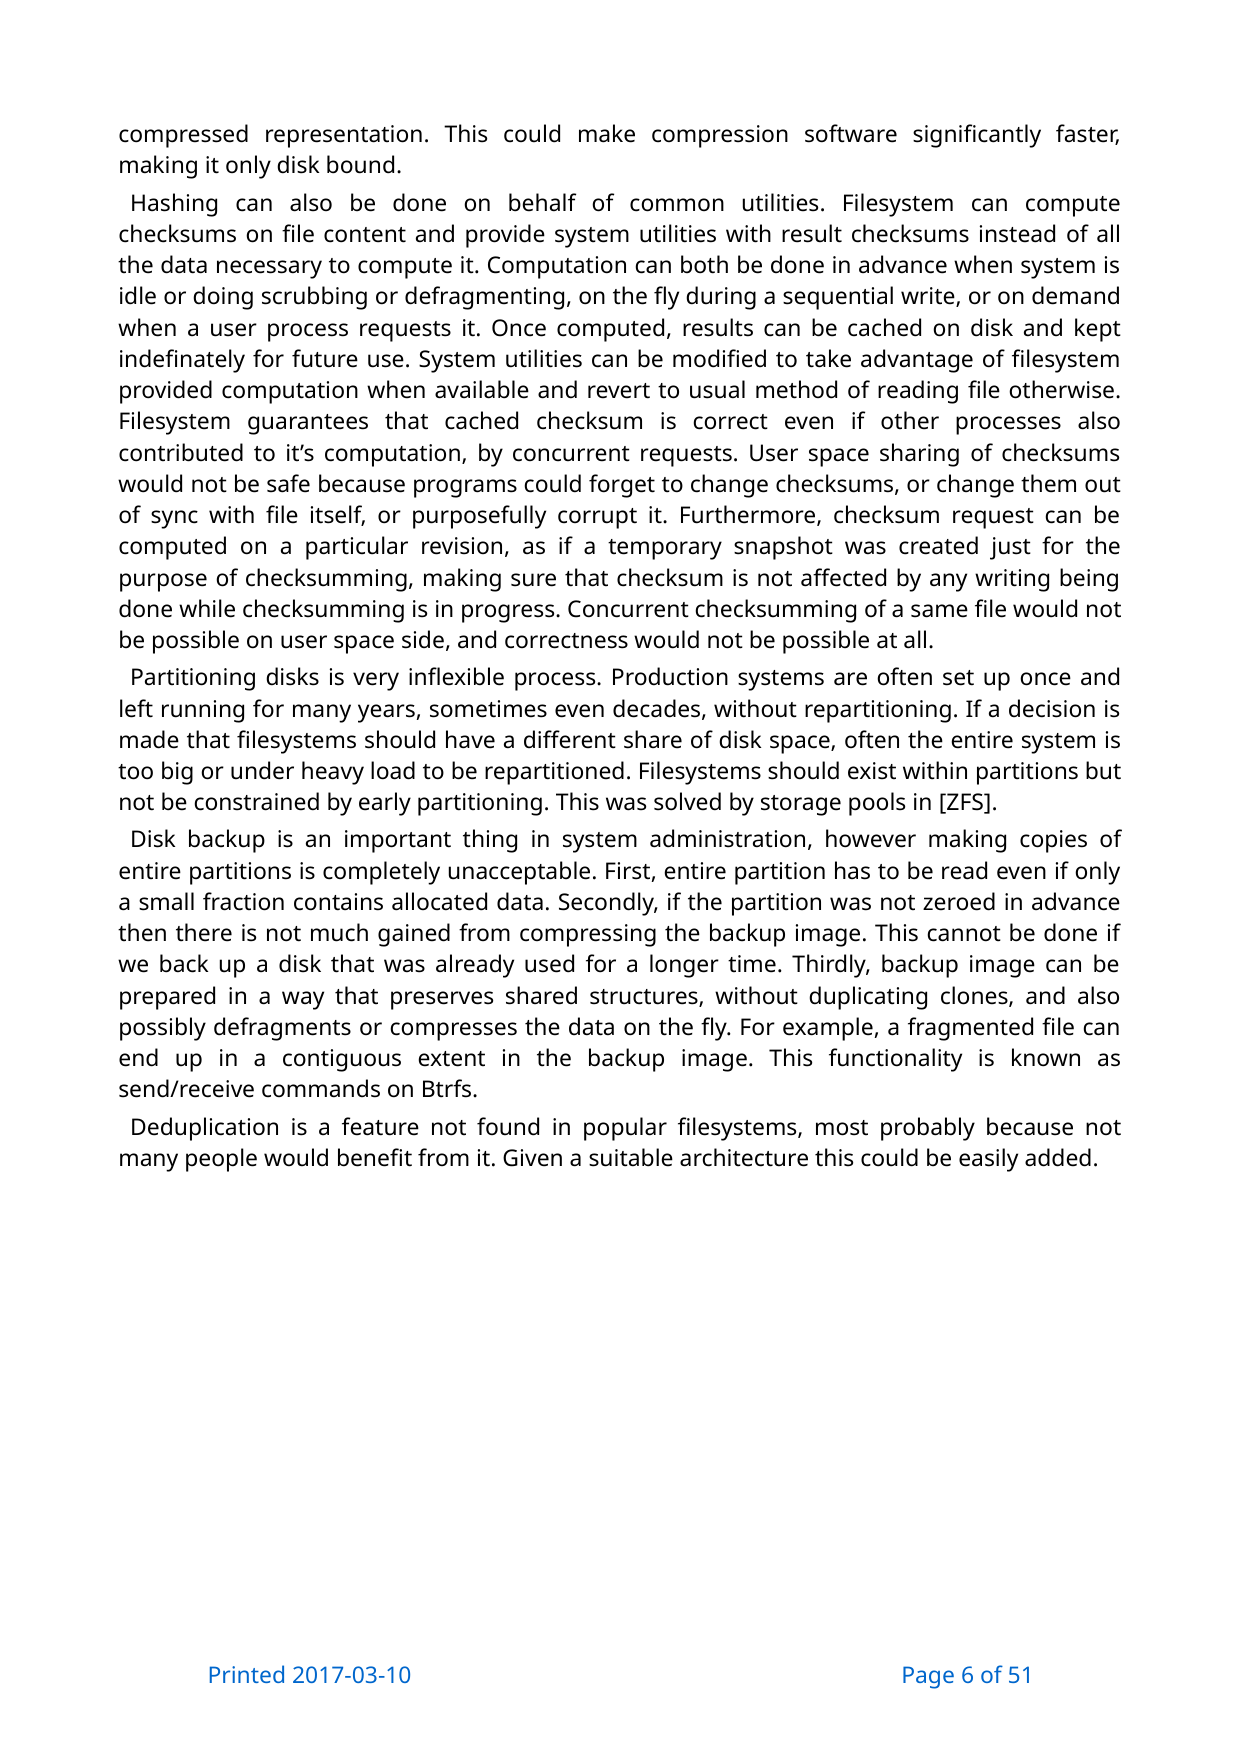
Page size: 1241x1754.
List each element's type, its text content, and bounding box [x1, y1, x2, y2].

text Hashing can also be done on behalf of common utilities. Filesystem can compute checksums on file content and provide system utilities with result checksums instead of all the data necessary to compute it. Computation can both be done in advance when system is idle or doing scrubbing or defragmenting, on the fly during a sequential write, or on demand when a user process requests it. Once computed, results can be cached on disk and kept indefinately for future use. System utilities can be modified to take advantage of filesystem provided computation when available and revert to usual method of reading file otherwise. Filesystem guarantees that cached checksum is correct even if other processes also contributed to it’s computation, by concurrent requests. User space sharing of checksums would not be safe because programs could forget to change checksums, or change them out of sync with file itself, or purposefully corrupt it. Furthermore, checksum request can be computed on a particular revision, as if a temporary snapshot was created just for the purpose of checksumming, making sure that checksum is not affected by any writing being done while checksumming is in progress. Concurrent checksumming of a same file would not be possible on user space side, and correctness would not be possible at all. [118, 187, 1122, 655]
text Deduplication is a feature not found in popular filesystems, most probably because not many people would benefit from it. Given a suitable architecture this could be easily added. [118, 1111, 1122, 1173]
text Partitioning disks is very inflexible process. Production systems are often set up once and left running for many years, sometimes even decades, without repartitioning. If a decision is made that filesystems should have a different share of disk space, often the entire system is too big or under heavy load to be repartitioned. Filesystems should exist within partitions but not be constrained by early partitioning. This was solved by storage pools in [ZFS]. [118, 661, 1122, 817]
text Disk backup is an important thing in system administration, however making copies of entire partitions is completely unacceptable. First, entire partition has to be read even if only a small fraction contains allocated data. Secondly, if the partition was not zeroed in advance then there is not much gained from compressing the backup image. This cannot be done if we back up a disk that was already used for a longer time. Thirdly, backup image can be prepared in a way that preserves shared structures, without duplicating clones, and also possibly defragments or compresses the data on the fly. For example, a fragmented file can end up in a contiguous extent in the backup image. This functionality is known as send/receive commands on Btrfs. [118, 823, 1122, 1105]
text compressed representation. This could make compression software significantly faster, making it only disk bound. [118, 118, 1122, 181]
